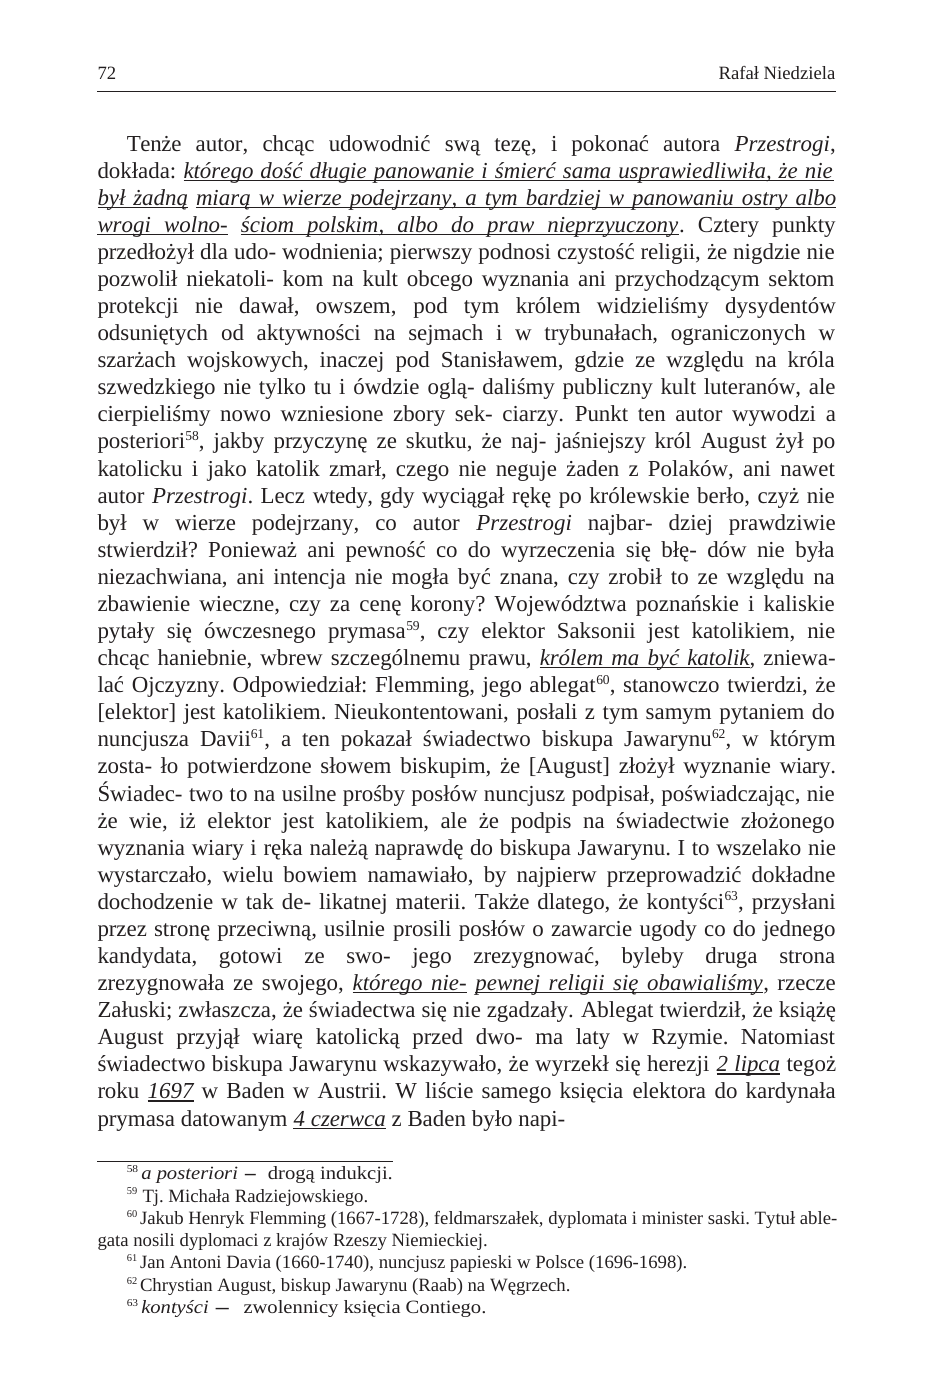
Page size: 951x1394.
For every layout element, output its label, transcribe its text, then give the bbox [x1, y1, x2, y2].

text 63 kontyści - zwolennicy księcia Contiego. [127, 1296, 914, 1318]
text Tenże autor, chcąc udowodnić swą tezę, i pokonać autora Przestrogi, dokłada: którego dość długie panowanie i śmierć sama usprawiedliwiła, że nie był żadną miarą w wierze podejrzany, a tym bardziej w panowaniu ostry albo wrogi wolno- ściom polskim, albo do praw nieprzyuczony. Cztery punkty przedłożył dla udo- wodnienia; pierwszy podnosi czystość religii, że nigdzie nie pozwolił niekatoli- kom na kult obcego wyznania ani przychodzącym sektom protekcji nie dawał, owszem, pod tym królem widzieliśmy dysydentów odsuniętych od aktywności na sejmach i w trybunałach, ograniczonych w szarżach wojskowych, inaczej pod Stanisławem, gdzie ze względu na króla szwedzkiego nie tylko tu i ówdzie oglą- daliśmy publiczny kult luteranów, ale cierpieliśmy nowo wzniesione zbory sek- ciarzy. Punkt ten autor wywodzi a posteriori58, jakby przyczynę ze skutku, że naj- jaśniejszy król August żył po katolicku i jako katolik zmarł, czego nie neguje żaden z Polaków, ani nawet autor Przestrogi. Lecz wtedy, gdy wyciągał rękę po królewskie berło, czyż nie był w wierze podejrzany, co autor Przestrogi najbar- dziej prawdziwie stwierdził? Ponieważ ani pewność co do wyrzeczenia się błę- dów nie była niezachwiana, ani intencja nie mogła być znana, czy zrobił to ze względu na zbawienie wieczne, czy za cenę korony? Województwa poznańskie i kaliskie pytały się ówczesnego prymasa59, czy elektor Saksonii jest katolikiem, nie chcąc haniebnie, wbrew szczególnemu prawu, królem ma być katolik, zniewa- lać Ojczyzny. Odpowiedział: Flemming, jego ablegat60, stanowczo twierdzi, że [elektor] jest katolikiem. Nieukontentowani, posłali z tym samym pytaniem do nuncjusza Davii61, a ten pokazał świadectwo biskupa Jawarynu62, w którym zosta- ło potwierdzone słowem biskupim, że [August] złożył wyznanie wiary. Świadec- two to na usilne prośby posłów nuncjusz podpisał, poświadczając, nie że wie, iż elektor jest katolikiem, ale że podpis na świadectwie złożonego wyznania wiary i ręka należą naprawdę do biskupa Jawarynu. I to wszelako nie wystarczało, wielu bowiem namawiało, by najpierw przeprowadzić dokładne dochodzenie w tak de- likatnej materii. Także dlatego, że kontyści63, przysłani przez stronę przeciwną, usilnie prosili posłów o zawarcie ugody co do jednego kandydata, gotowi ze swo- jego zrezygnować, byleby druga strona zrezygnowała ze swojego, którego nie- pewnej religii się obawialiśmy, rzecze Załuski; zwłaszcza, że świadectwa się nie zgadzały. Ablegat twierdził, że książę August przyjął wiarę katolicką przed dwo- ma laty w Rzymie. Natomiast świadectwo biskupa Jawarynu wskazywało, że wyrzekł się herezji 2 lipca tegoż roku 1697 w Baden w Austrii. W liście samego księcia elektora do kardynała prymasa datowanym 4 czerwca z Baden było napi- [97, 129, 836, 1131]
text 60 Jakub Henryk Flemming (1667-1728), feldmarszałek, dyplomata i minister saski. Tytuł able- gata nosili dyplomaci z krajów Rzeszy Niemieckiej. [97, 1207, 853, 1251]
text 61 Jan Antoni Davia (1660-1740), nuncjusz papieski w Polsce (1696-1698). [127, 1251, 914, 1273]
text 62 Chrystian August, biskup Jawarynu (Raab) na Węgrzech. [127, 1274, 914, 1296]
text 59 Tj. Michała Radziejowskiego. [127, 1184, 914, 1206]
text 58 a posteriori - drogą indukcji. [127, 1161, 914, 1183]
